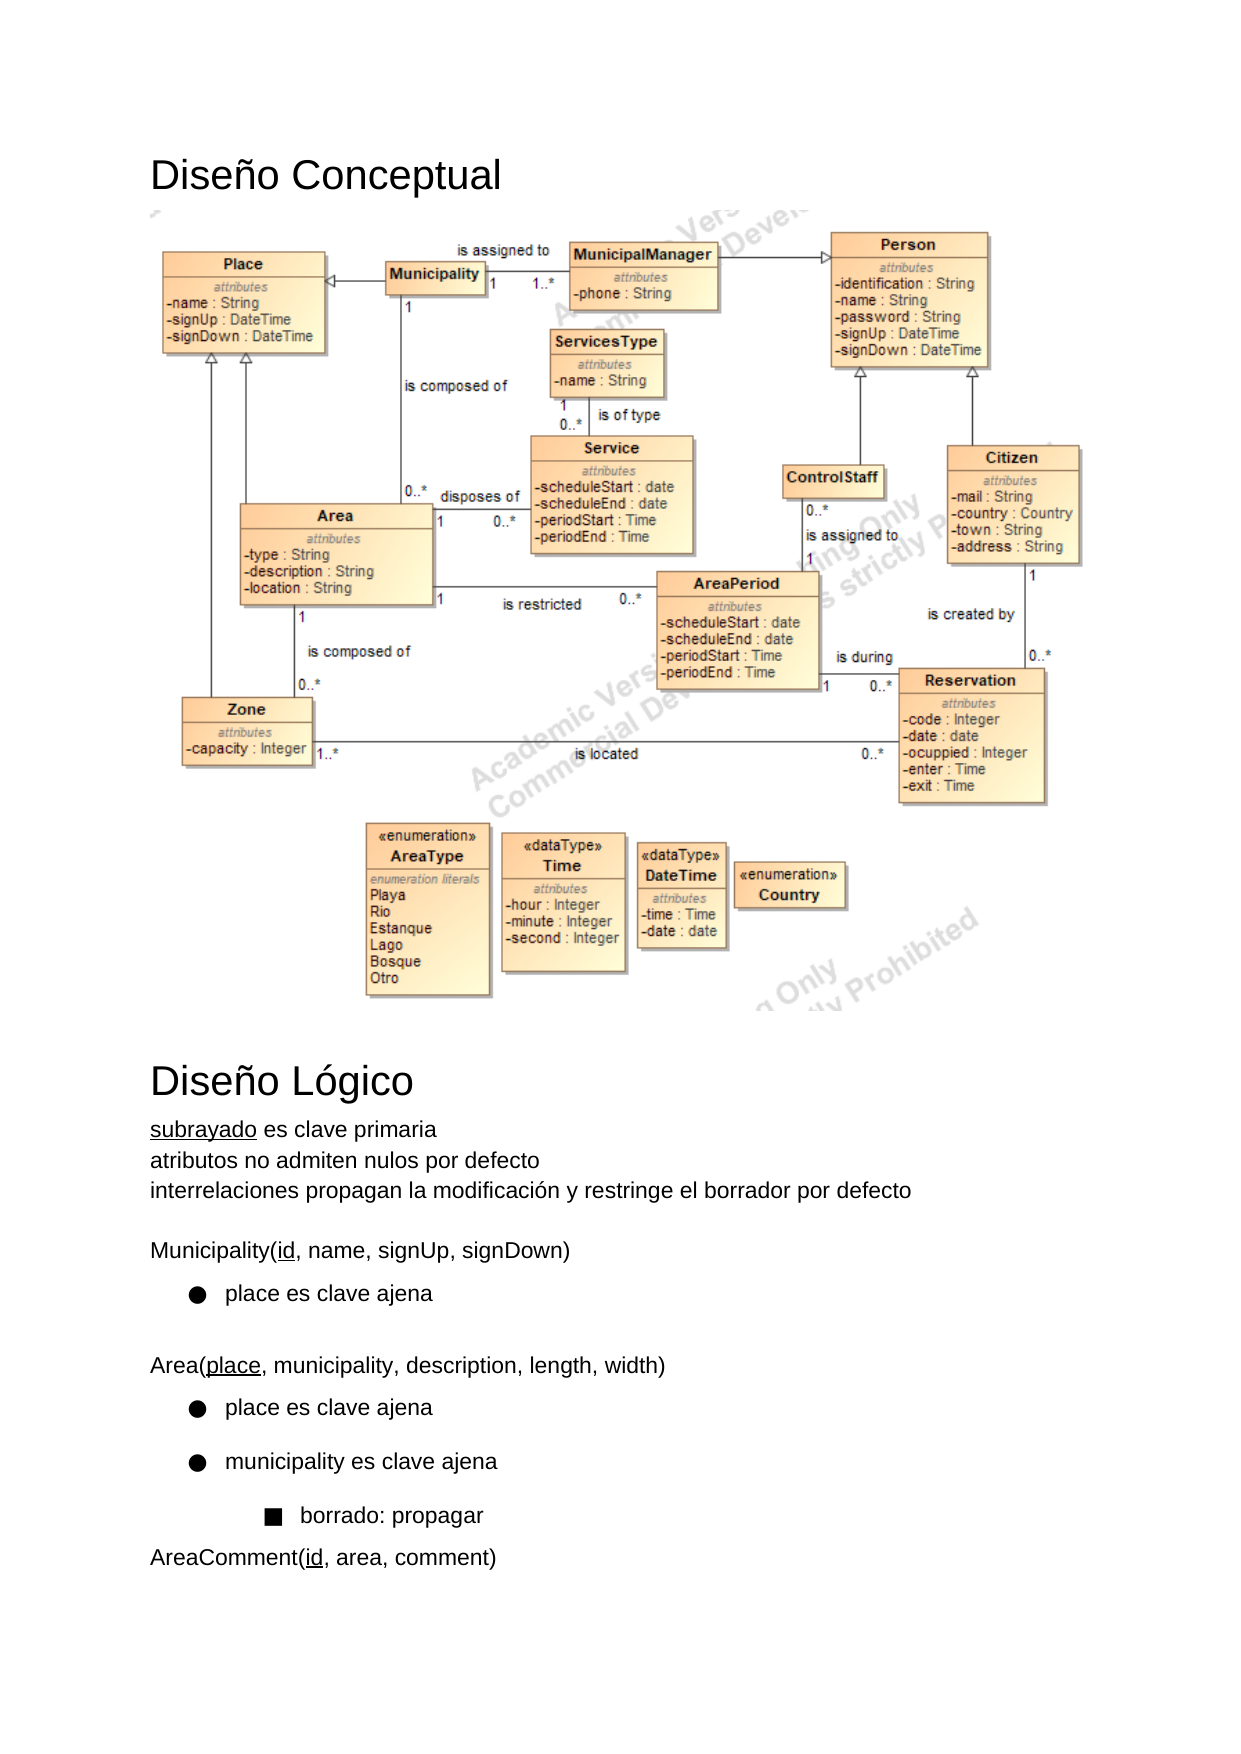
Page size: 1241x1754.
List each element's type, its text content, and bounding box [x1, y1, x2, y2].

list place es clave ajena [187, 1267, 1090, 1314]
text atributos no admiten nulos por defecto [150, 1147, 1090, 1173]
text Municipality(id, name, signUp, signDown) [150, 1237, 1090, 1263]
text Area(place, municipality, description, length, width) [150, 1352, 1090, 1378]
picture [150, 210, 1091, 1011]
subtitle Diseño Lógico [150, 1056, 1090, 1104]
text interrelaciones propagan la modificación y restringe el borrador por defecto [150, 1177, 1090, 1203]
list borrado: propagar [262, 1490, 1090, 1537]
text AreaComment(id, area, comment) [150, 1544, 1090, 1570]
list place es clave ajena [187, 1382, 1090, 1429]
list municipality es clave ajena [187, 1436, 1090, 1483]
subtitle Diseño Conceptual [150, 150, 1090, 198]
text subrayado es clave primaria [150, 1116, 1090, 1143]
